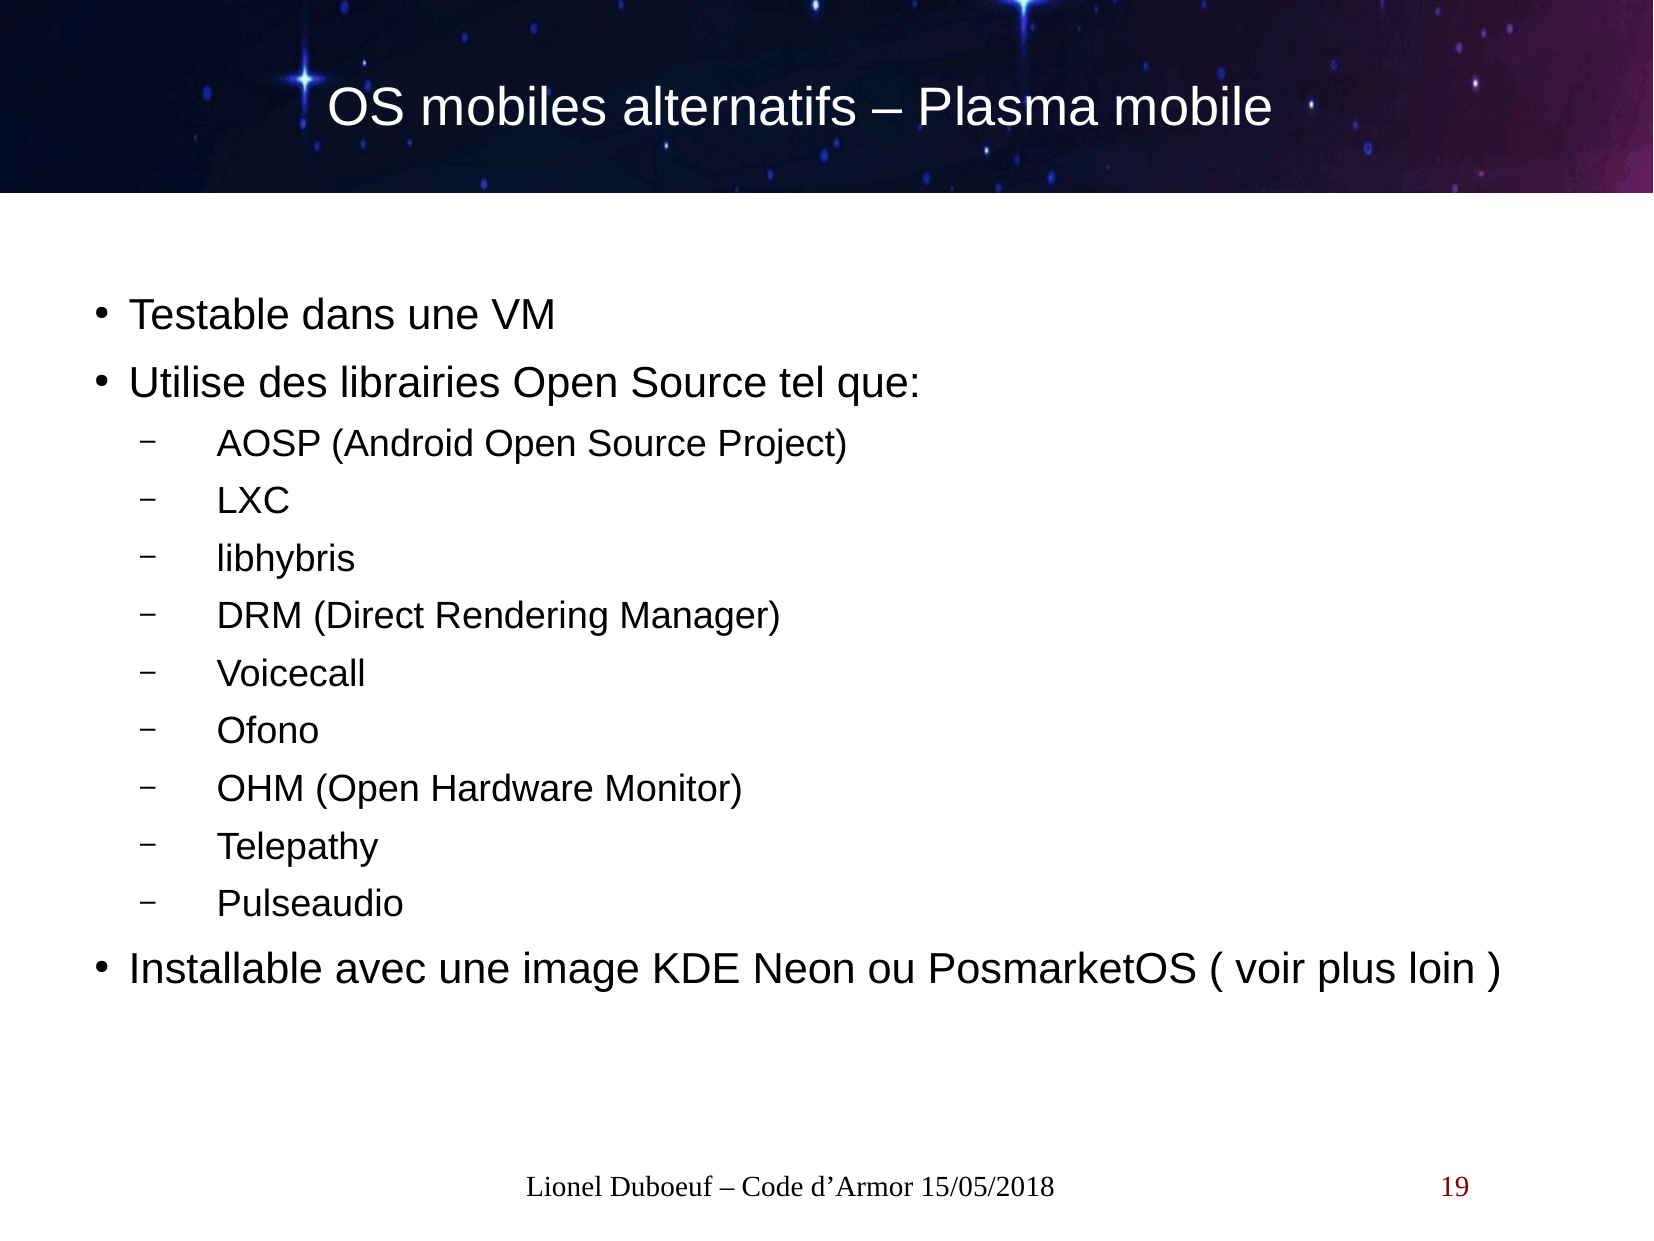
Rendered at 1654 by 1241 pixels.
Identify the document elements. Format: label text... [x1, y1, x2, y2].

title OS mobiles alternatifs – Plasma mobile [57, 2, 1546, 211]
picture [0, 0, 1653, 193]
list Testable dans une VM Utilise des librairies Open Source tel que: AOSP (Android Open Source Project) LXC libhybris DRM (Direct Rendering Manager) Voicecall Ofono OHM (Open Hardware Monitor) Telepathy Pulseaudio Installable avec une image KDE Neon ou PosmarketOS ( voir plus loin ) [82, 290, 1571, 1010]
